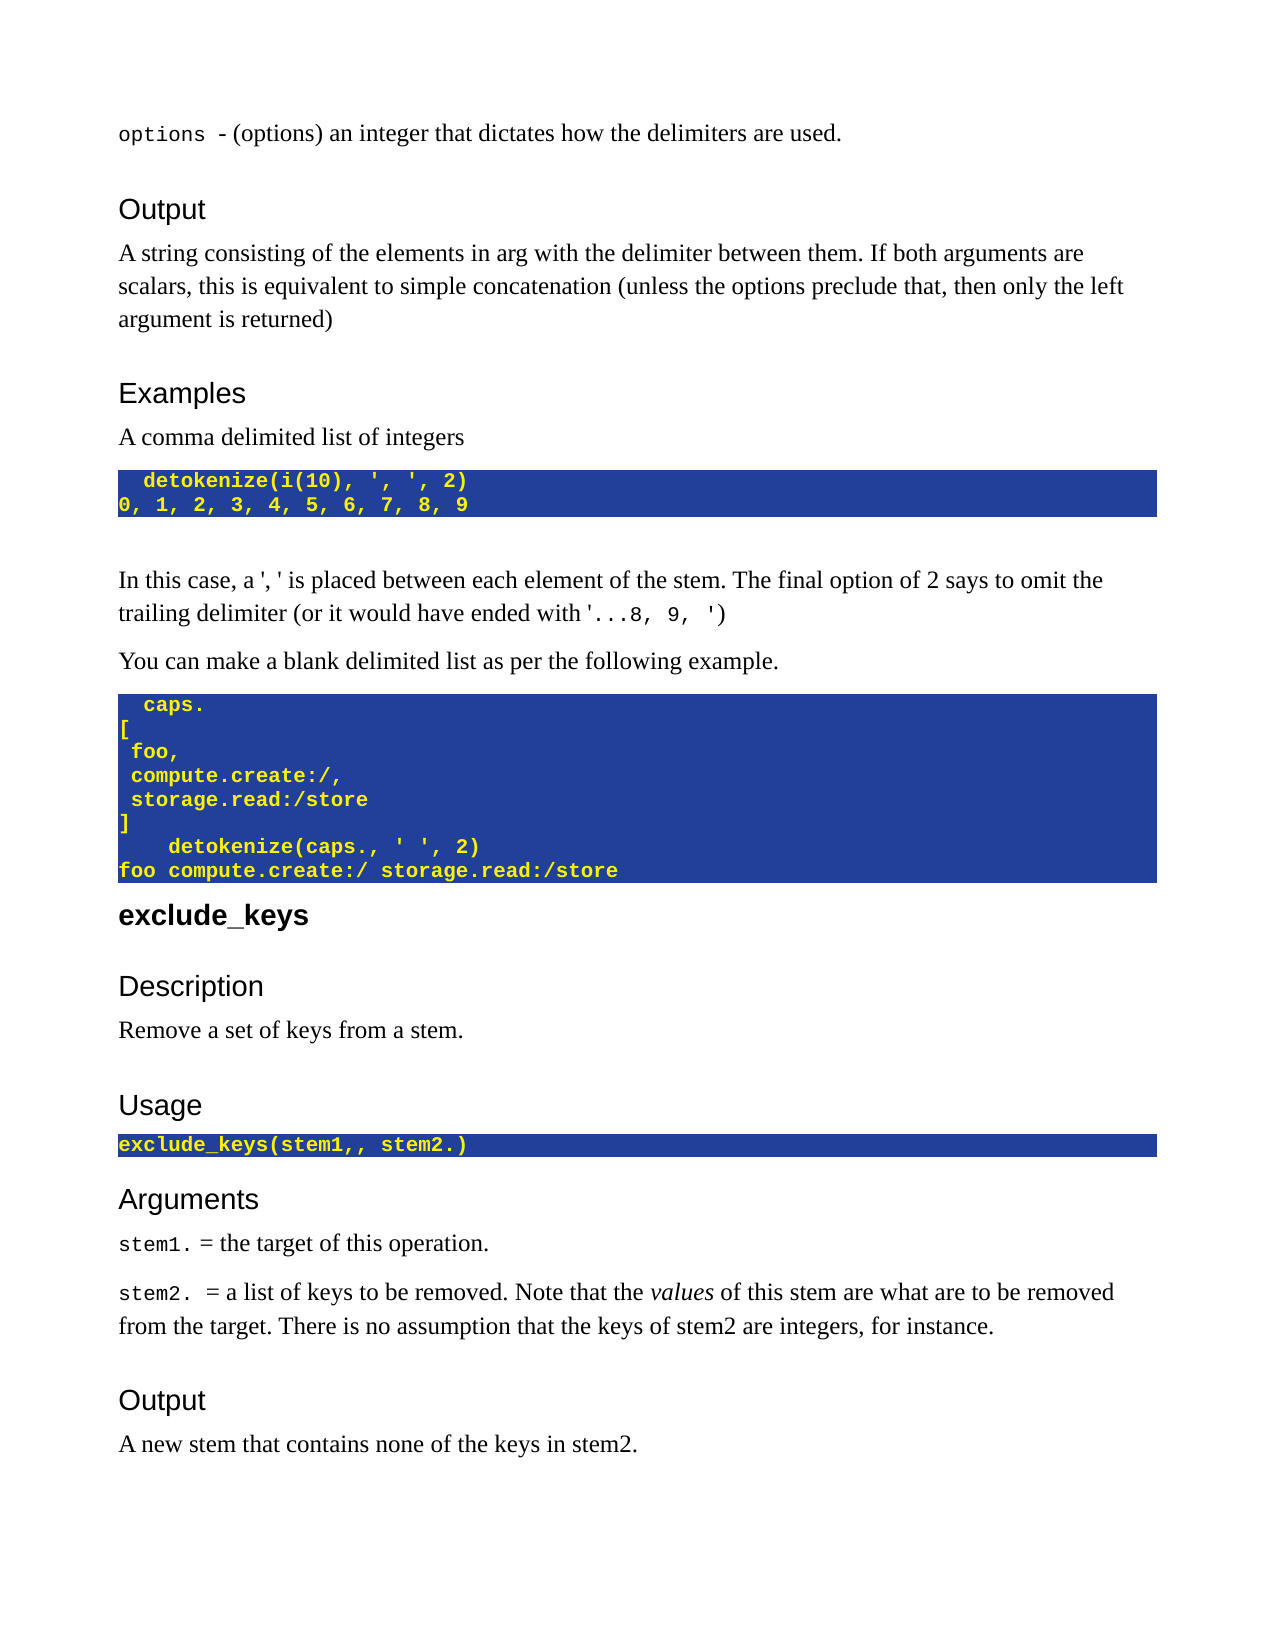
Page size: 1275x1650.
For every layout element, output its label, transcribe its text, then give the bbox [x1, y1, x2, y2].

text foo compute.create:/ storage.read:/store [118, 859, 1157, 883]
text caps. [118, 694, 1157, 718]
text exclude_keys(stem1,, stem2.) [118, 1134, 1157, 1157]
text A comma delimited list of integers [118, 422, 1157, 451]
text stem2. = a list of keys to be removed. Note that the values of this stem are what are to be removed from the target. There is no assumption that the keys of stem2 are integers, for instance. [118, 1277, 1157, 1339]
text options - (options) an integer that dictates how the delimiters are used. [118, 118, 1157, 148]
text storage.read:/store [118, 789, 1157, 812]
text detokenize(caps., ' ', 2) [118, 836, 1157, 859]
text In this case, a ', ' is placed between each element of the stem. The final option of 2 says to omit the trailing delimiter (or it would have ended with '...8, 9, ') [118, 565, 1157, 627]
text foo, [118, 741, 1157, 765]
subtitle Usage [118, 1088, 1157, 1121]
text 0, 1, 2, 3, 4, 5, 6, 7, 8, 9 [118, 494, 1157, 517]
subtitle Output [118, 192, 1157, 225]
subtitle Examples [118, 376, 1157, 410]
text A string consisting of the elements in arg with the delimiter between them. If both arguments are scalars, this is equivalent to simple concatenation (unless the options preclude that, then only the left argument is returned) [118, 238, 1157, 332]
text You can make a blank delimited list as per the following example. [118, 646, 1157, 675]
subtitle Description [118, 969, 1157, 1003]
text [ [118, 718, 1157, 741]
subtitle exclude_keys [118, 898, 1157, 932]
subtitle Output [118, 1383, 1157, 1417]
text compute.create:/, [118, 765, 1157, 789]
subtitle Arguments [118, 1182, 1157, 1216]
text ] [118, 812, 1157, 836]
text stem1. = the target of this operation. [118, 1228, 1157, 1258]
text A new stem that contains none of the keys in stem2. [118, 1429, 1157, 1458]
text Remove a set of keys from a stem. [118, 1015, 1157, 1044]
text detokenize(i(10), ', ', 2) [118, 470, 1157, 494]
